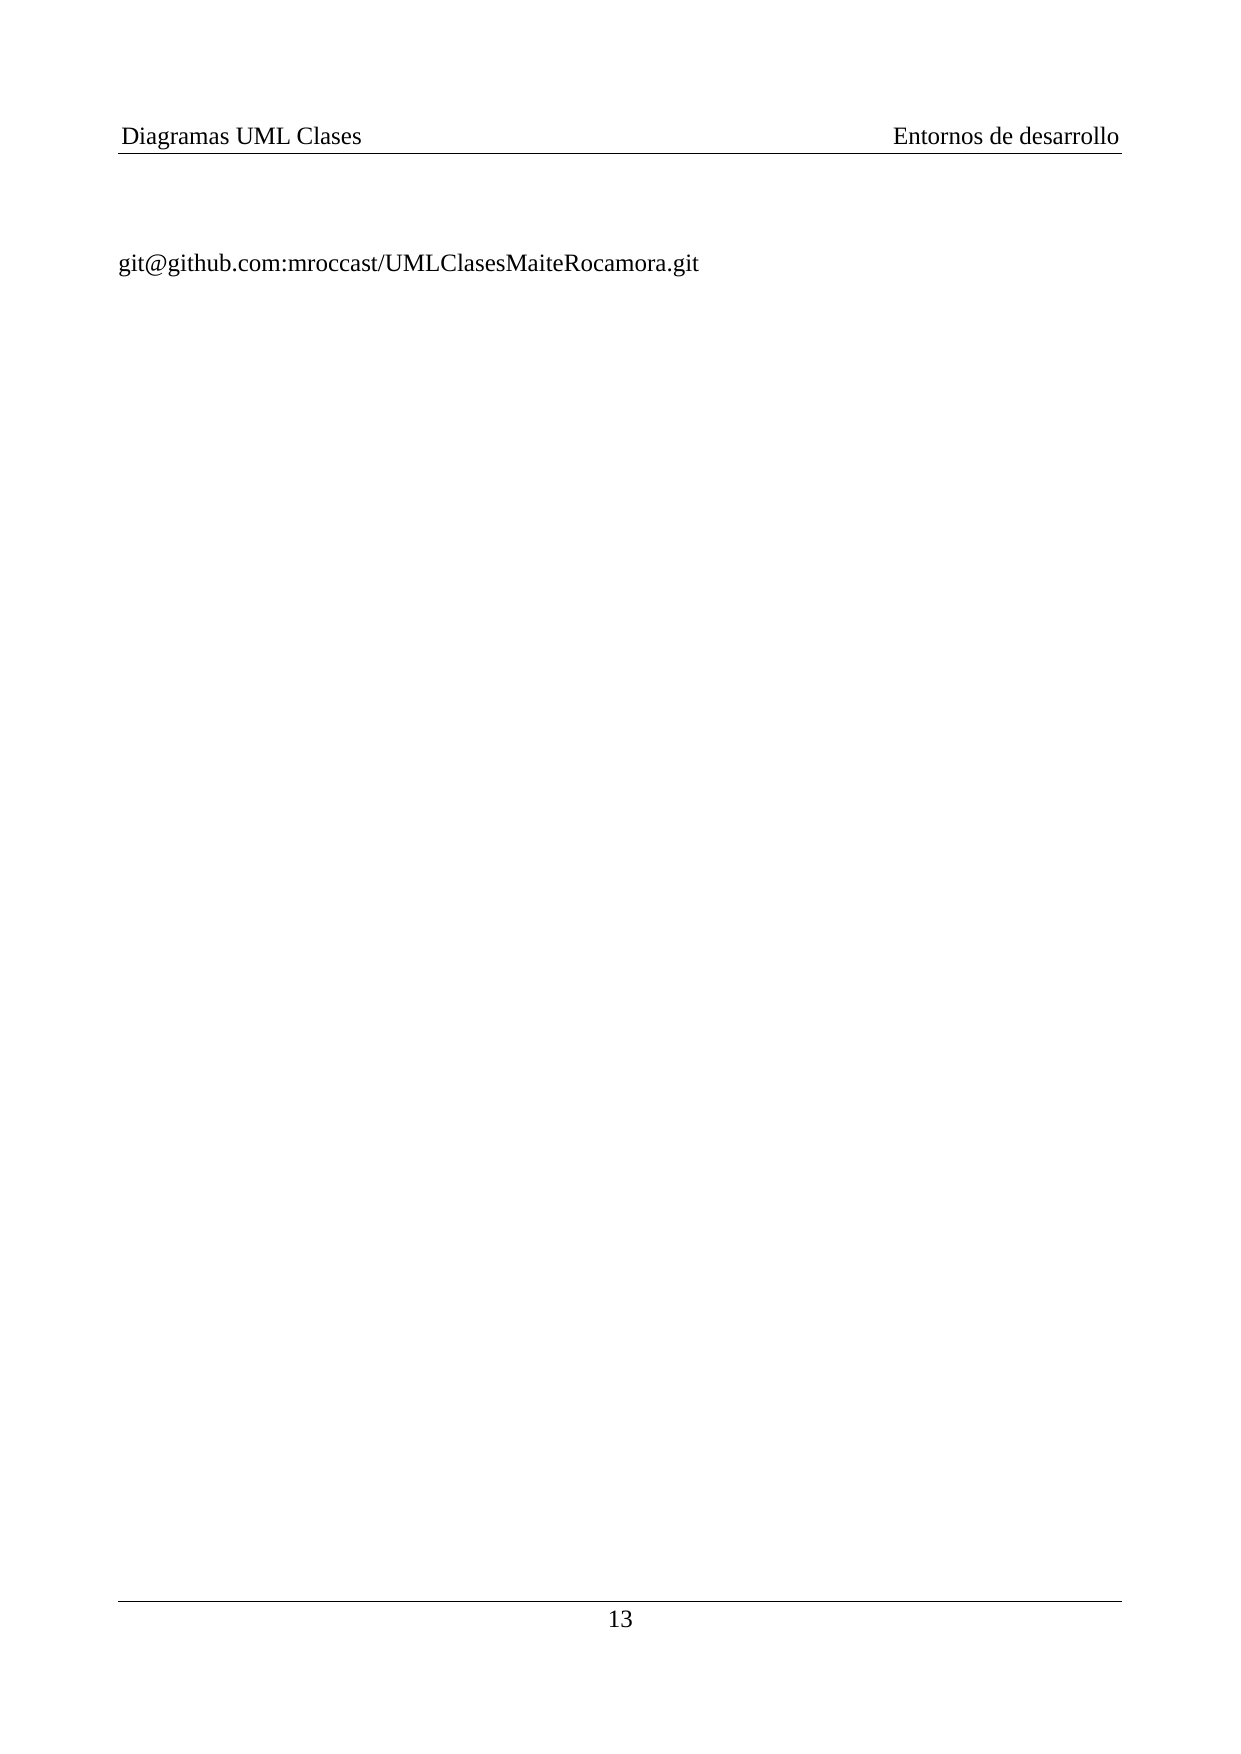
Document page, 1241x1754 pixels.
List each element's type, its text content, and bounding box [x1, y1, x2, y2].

text git@github.com:mroccast/UMLClasesMaiteRocamora.git [118, 248, 1122, 277]
